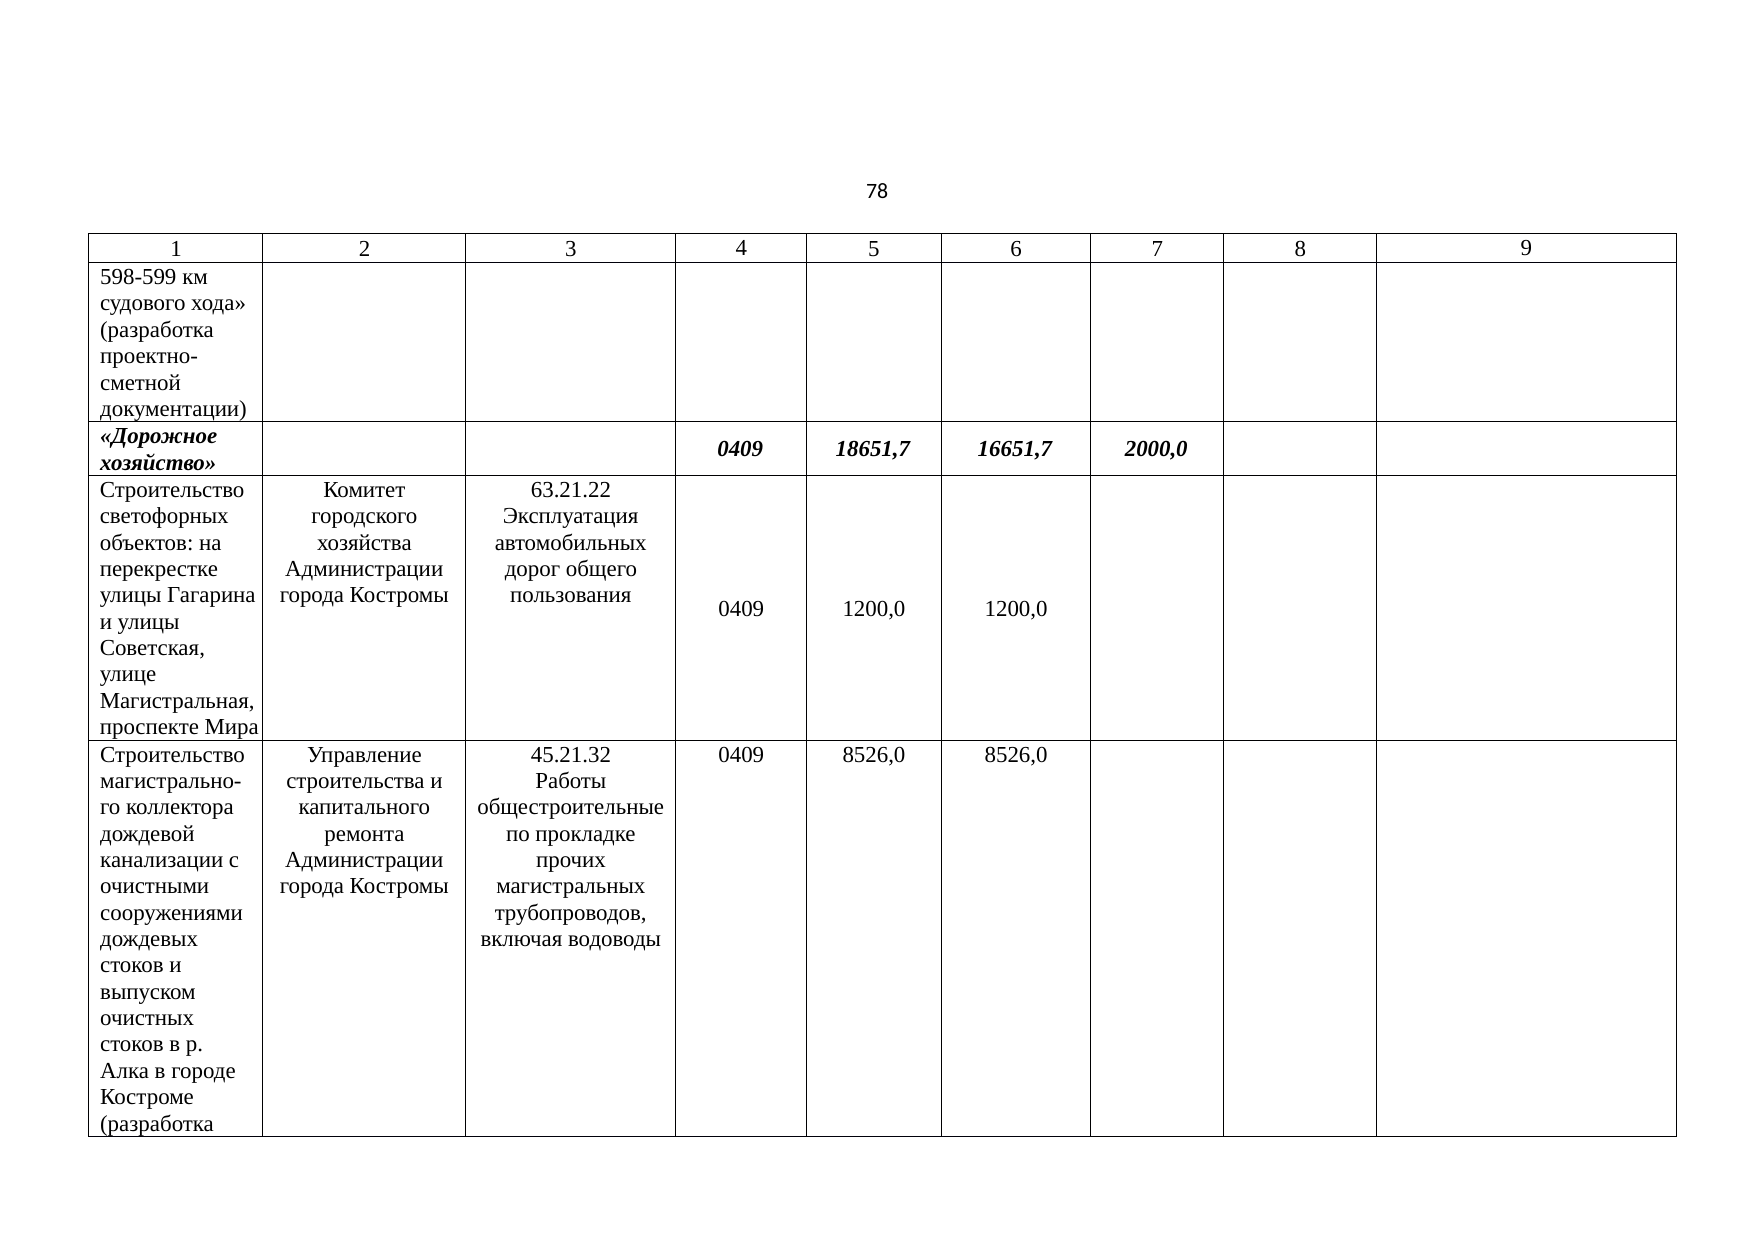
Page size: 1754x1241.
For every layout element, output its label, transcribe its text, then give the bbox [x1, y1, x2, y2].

table_cell [942, 263, 1090, 421]
table_cell 8526,0 [807, 741, 941, 1136]
table_cell 0409 [676, 476, 806, 739]
table_cell Комитет городского хозяйства Администрации города Костромы [263, 476, 465, 739]
table_cell Управление строительства и капитального ремонта Администрации города Костромы [263, 741, 465, 1136]
table_cell 1200,0 [942, 476, 1090, 739]
table_cell [1091, 263, 1223, 421]
table_cell 2000,0 [1091, 422, 1223, 475]
table_cell Строительство светофорных объектов: на перекрестке улицы Гагарина и улицы Советская, улице Магистральная, проспекте Мира [89, 476, 262, 739]
table_header 7 [1091, 234, 1223, 262]
table_cell [1224, 741, 1376, 1136]
table_cell [1224, 476, 1376, 739]
table_cell 598-599 км судового хода» (разработка проектно-сметной документации) [89, 263, 262, 421]
table_cell [263, 422, 465, 475]
table_header 2 [263, 234, 465, 262]
table_cell [1377, 263, 1676, 421]
table_header 6 [942, 234, 1090, 262]
table_cell [263, 263, 465, 421]
table_header 3 [466, 234, 675, 262]
table_cell [807, 263, 941, 421]
table_cell 0409 [676, 422, 806, 475]
table_cell [1377, 476, 1676, 739]
table_cell 1200,0 [807, 476, 941, 739]
table_cell 45.21.32 Работы общестроительные по прокладке прочих магистральных трубопроводов, включая водоводы [466, 741, 675, 1136]
table_cell [466, 422, 675, 475]
table_header 4 [676, 234, 806, 262]
table_header 5 [807, 234, 941, 262]
table_cell [466, 263, 675, 421]
table_cell [1091, 741, 1223, 1136]
table_cell 63.21.22 Эксплуатация автомобильных дорог общего пользования [466, 476, 675, 739]
table_header 1 [89, 234, 262, 262]
table_cell [1091, 476, 1223, 739]
table_header 8 [1224, 234, 1376, 262]
table_cell 16651,7 [942, 422, 1090, 475]
table_cell [1224, 263, 1376, 421]
table_cell 8526,0 [942, 741, 1090, 1136]
table_cell Строительство магистрально-го коллектора дождевой канализации с очистными сооружениями дождевых стоков и выпуском очистных стоков в р. Алка в городе Костроме (разработка [89, 741, 262, 1136]
table_cell 18651,7 [807, 422, 941, 475]
table_cell [676, 263, 806, 421]
table_cell 0409 [676, 741, 806, 1136]
table_cell [1224, 422, 1376, 475]
table_cell [1377, 741, 1676, 1136]
table_header 9 [1377, 234, 1676, 262]
table_cell «Дорожное хозяйство» [89, 422, 262, 475]
table_cell [1377, 422, 1676, 475]
